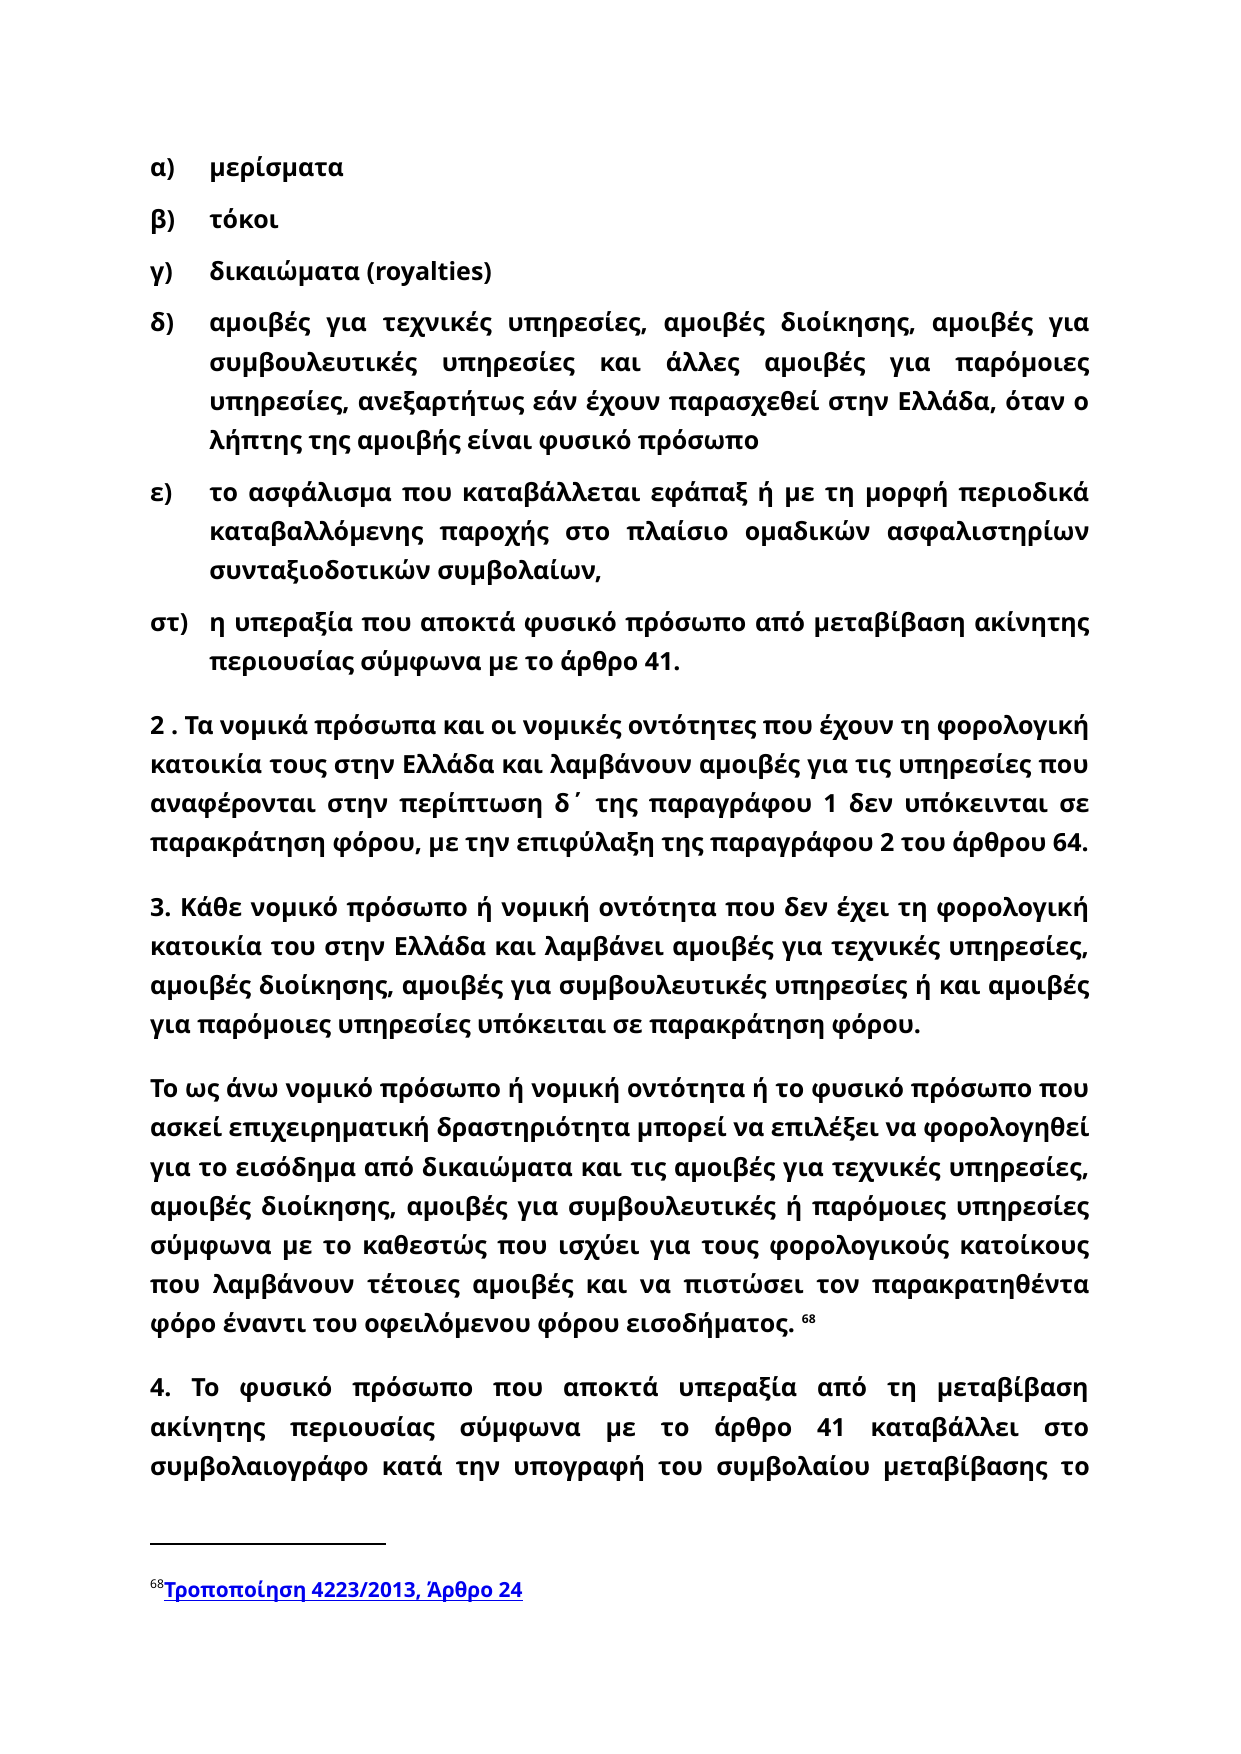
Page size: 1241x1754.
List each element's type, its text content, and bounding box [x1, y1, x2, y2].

text 3. Κάθε νομικό πρόσωπο ή νομική οντότητα που δεν έχει τη φορολογική κατοικία του στην Ελλάδα και λαμβάνει αμοιβές για τεχνικές υπηρεσίες, αμοιβές διοίκησης, αμοιβές για συμβουλευτικές υπηρεσίες ή και αμοιβές για παρόμοιες υπηρεσίες υπόκειται σε παρακράτηση φόρου. [150, 889, 1090, 1041]
list β) τόκοι [150, 202, 1090, 236]
text Τροποποίηση 4223/2013, Άρθρο 24 [150, 1576, 1090, 1604]
list α) μερίσματα [150, 150, 1090, 184]
text 4. Το φυσικό πρόσωπο που αποκτά υπεραξία από τη μεταβίβαση ακίνητης περιουσίας σύμφωνα με το άρθρο 41 καταβάλλει στο συμβολαιογράφο κατά την υπογραφή του συμβολαίου μεταβίβασης το [150, 1370, 1090, 1482]
text 2 . Τα νομικά πρόσωπα και οι νομικές οντότητες που έχουν τη φορολογική κατοικία τους στην Ελλάδα και λαμβάνουν αμοιβές για τις υπηρεσίες που αναφέρονται στην περίπτωση δ΄ της παραγράφου 1 δεν υπόκεινται σε παρακράτηση φόρου, με την επιφύλαξη της παραγράφου 2 του άρθρου 64. [150, 707, 1090, 859]
list δ) αμοιβές για τεχνικές υπηρεσίες, αμοιβές διοίκησης, αμοιβές για συμβουλευτικές υπηρεσίες και άλλες αμοιβές για παρόμοιες υπηρεσίες, ανεξαρτήτως εάν έχουν παρασχεθεί στην Ελλάδα, όταν ο λήπτης της αμοιβής είναι φυσικό πρόσωπο [150, 305, 1090, 457]
list στ) η υπεραξία που αποκτά φυσικό πρόσωπο από μεταβίβαση ακίνητης περιουσίας σύμφωνα με το άρθρο 41. [150, 604, 1090, 677]
list γ) δικαιώματα (royalties) [150, 253, 1090, 287]
list ε) το ασφάλισμα που καταβάλλεται εφάπαξ ή με τη μορφή περιοδικά καταβαλλόμενης παροχής στο πλαίσιο ομαδικών ασφαλιστηρίων συνταξιοδοτικών συμβολαίων, [150, 474, 1090, 587]
text Το ως άνω νομικό πρόσωπο ή νομική οντότητα ή το φυσικό πρόσωπο που ασκεί επιχειρηματική δραστηριότητα μπορεί να επιλέξει να φορολογηθεί για το εισόδημα από δικαιώματα και τις αμοιβές για τεχνικές υπηρεσίες, αμοιβές διοίκησης, αμοιβές για συμβουλευτικές ή παρόμοιες υπηρεσίες σύμφωνα με το καθεστώς που ισχύει για τους φορολογικούς κατοίκους που λαμβάνουν τέτοιες αμοιβές και να πιστώσει τον παρακρατηθέντα φόρο έναντι του οφειλόμενου φόρου εισοδήματος. [150, 1071, 1090, 1340]
